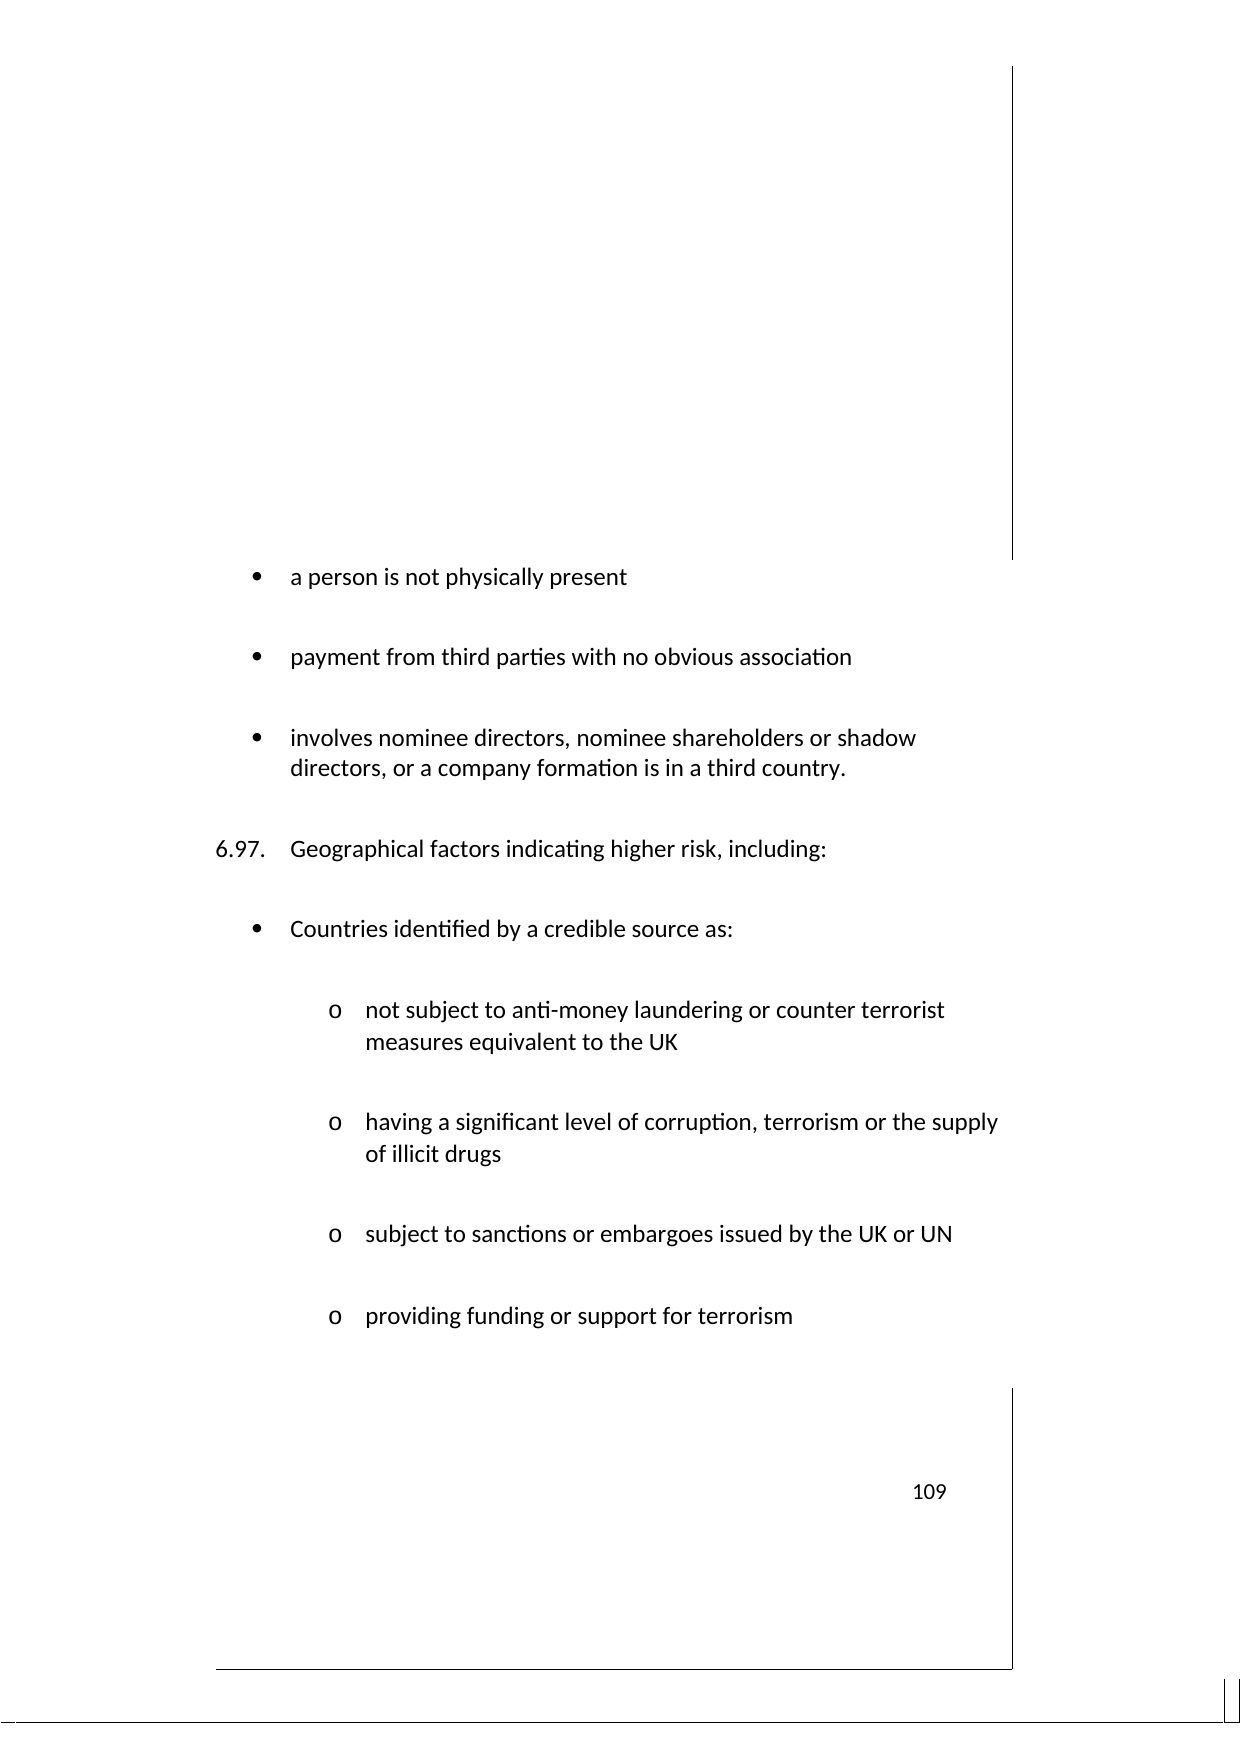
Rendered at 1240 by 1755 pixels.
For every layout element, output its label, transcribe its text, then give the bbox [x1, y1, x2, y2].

list Countries identified by a credible source as: [253, 913, 1012, 944]
list providing funding or support for terrorism [328, 1300, 1012, 1332]
list payment from third parties with no obvious association [253, 641, 1012, 672]
list having a significant level of corruption, terrorism or the supply of illicit drugs [328, 1106, 1012, 1169]
list not subject to anti-money laundering or counter terrorist measures equivalent to the UK [328, 994, 1012, 1056]
list a person is not physically present [253, 561, 1012, 591]
list involves nominee directors, nominee shareholders or shadow directors, or a company formation is in a third country. [253, 722, 1012, 783]
list Geographical factors indicating higher risk, including: [215, 833, 1012, 863]
list subject to sanctions or embargoes issued by the UK or UN [328, 1219, 1012, 1250]
